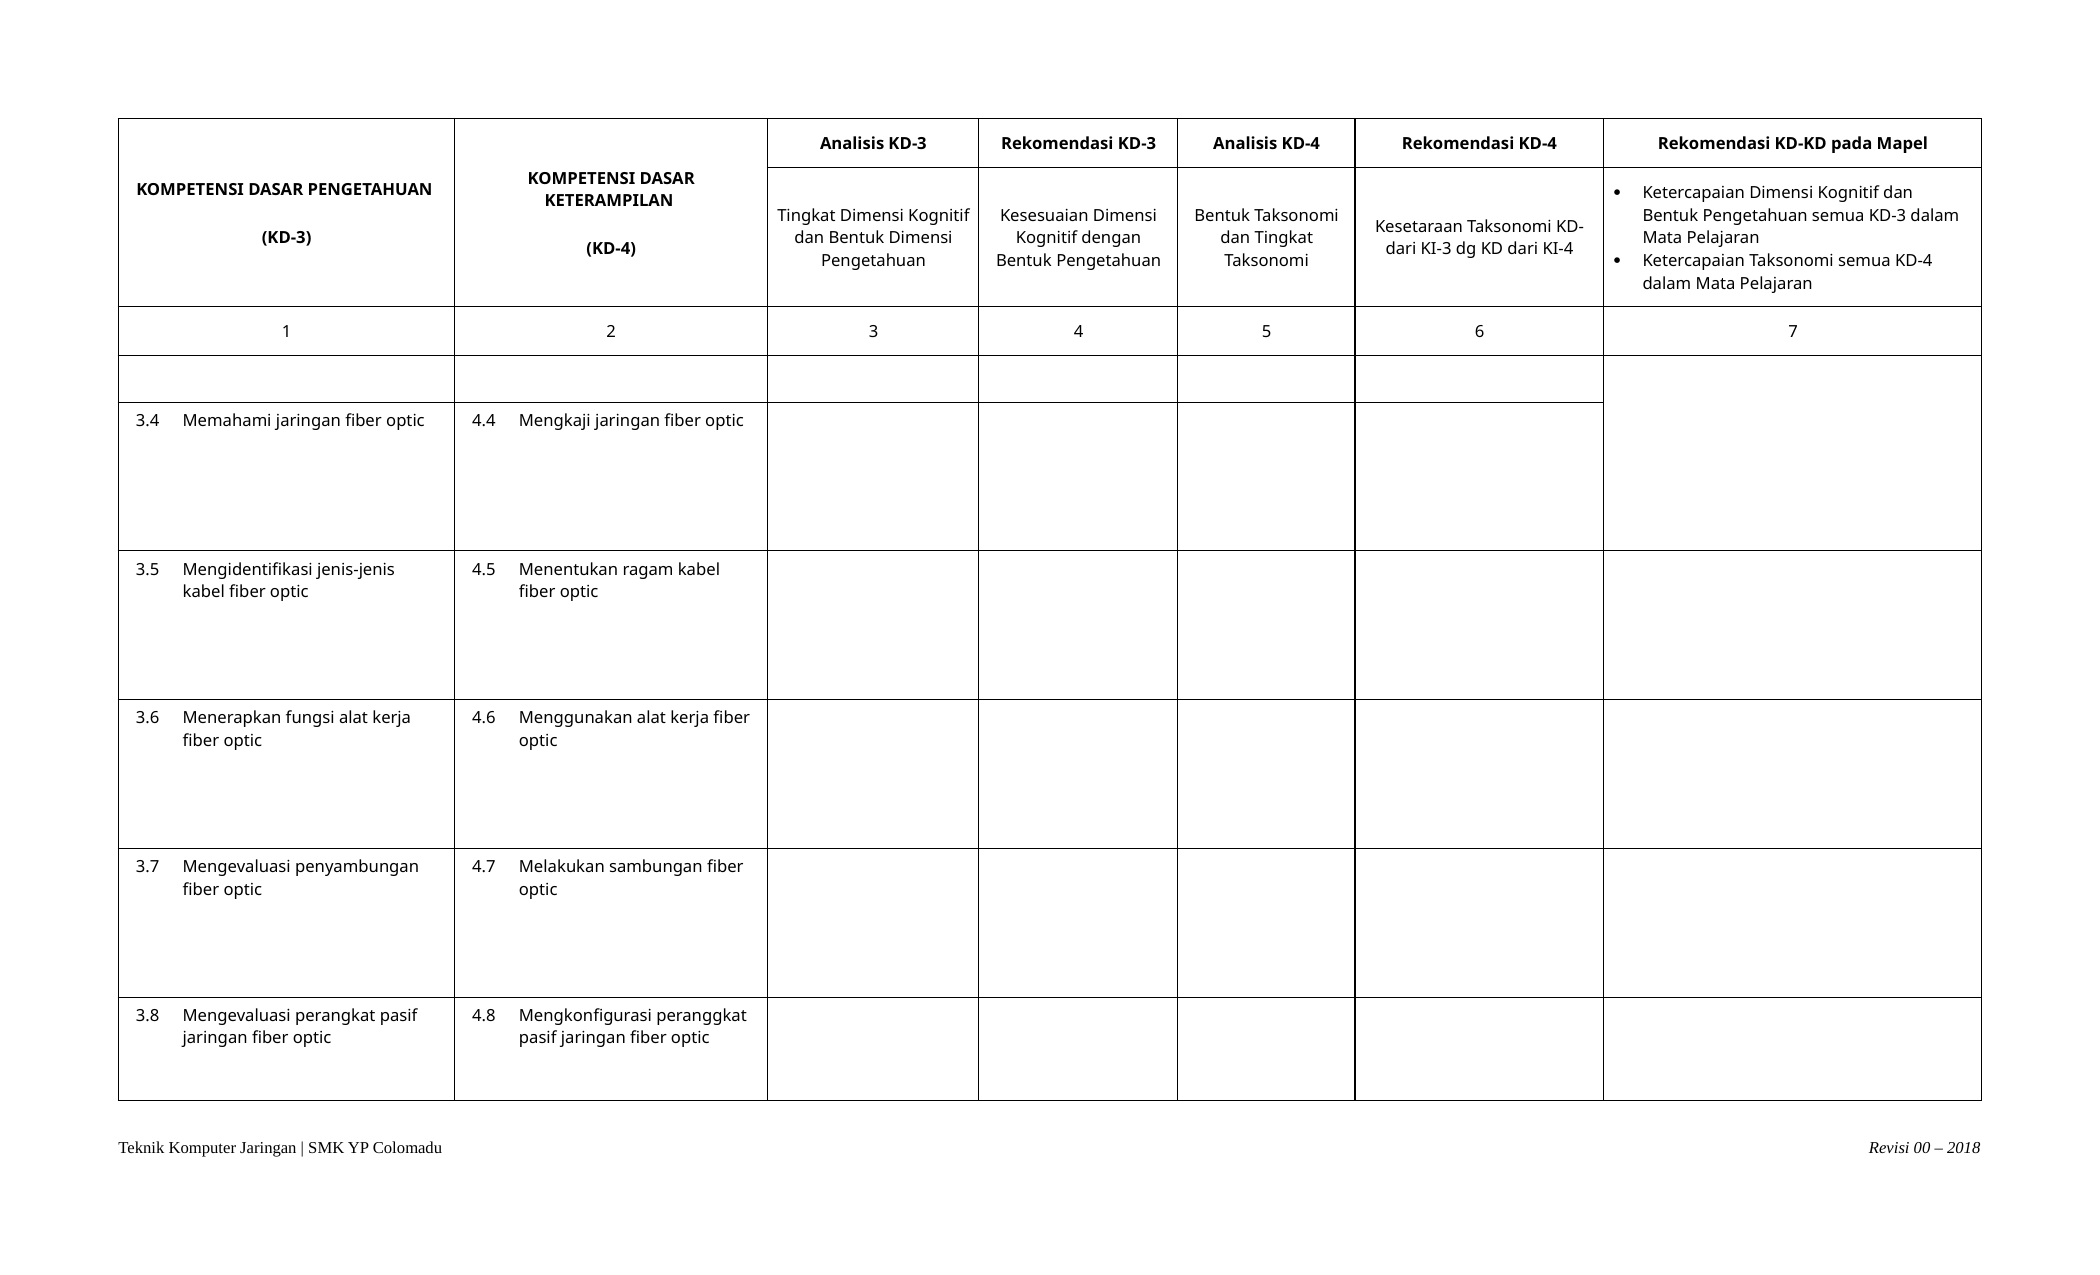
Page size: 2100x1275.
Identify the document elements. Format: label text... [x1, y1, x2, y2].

table_cell 5 [1178, 307, 1354, 355]
table_header [991, 998, 1166, 1032]
table_cell [768, 356, 978, 402]
table_cell [979, 849, 1177, 997]
table_header [991, 849, 1166, 883]
table_header [1367, 849, 1592, 883]
table_header 4.7 [466, 849, 513, 906]
table_header Mengkaji jaringan fiber optic [513, 403, 756, 437]
table_cell [768, 998, 978, 1100]
table_header 3.8 [130, 998, 177, 1054]
table_header [991, 551, 1166, 586]
table_header Memahami jaringan fiber optic [177, 403, 443, 437]
table_header [779, 998, 967, 1032]
table_cell [768, 849, 978, 997]
table_cell 6 [1356, 307, 1603, 355]
table_header [1189, 849, 1344, 883]
table_cell [119, 700, 454, 848]
table_header 4.8 [466, 998, 513, 1054]
table_cell [119, 998, 454, 1100]
table_header Mengevaluasi perangkat pasif jaringan fiber optic [177, 998, 443, 1054]
table_cell 7 [1604, 307, 1981, 355]
table_header 4.6 [466, 700, 513, 757]
table_cell [455, 700, 767, 848]
table_header [1189, 700, 1344, 734]
table_header [991, 700, 1166, 734]
table_cell 2 [455, 307, 767, 355]
table_cell [455, 849, 767, 997]
table_cell [455, 551, 767, 699]
table_header 4.5 [466, 551, 513, 608]
table_header 3.4 [130, 403, 177, 437]
table_header Analisis KD-3 [768, 119, 978, 167]
table_cell [768, 551, 978, 699]
table_header 3.7 [130, 849, 177, 906]
table_cell [119, 356, 454, 402]
table_header 4.4 [466, 403, 513, 437]
table_header Rekomendasi KD-3 [979, 119, 1177, 167]
table_header [1189, 551, 1344, 586]
table_header 3.6 [130, 700, 177, 757]
table_header [779, 700, 967, 734]
table_cell [1178, 998, 1354, 1100]
table_header [779, 849, 967, 883]
table_cell [1356, 403, 1603, 550]
table_header [1367, 403, 1592, 437]
table_header Mengkonfigurasi peranggkat pasif jaringan fiber optic [513, 998, 756, 1054]
table_cell [119, 551, 454, 699]
table_cell Tingkat Dimensi Kognitif dan Bentuk Dimensi Pengetahuan [768, 168, 978, 306]
table_cell [1178, 356, 1354, 402]
table_cell [119, 403, 454, 550]
table_header [779, 551, 967, 586]
table_header 3.5 [130, 551, 177, 608]
table_cell [1178, 403, 1354, 550]
table_cell [1604, 551, 1981, 699]
table_cell [768, 403, 978, 550]
table_cell Kesesuaian Dimensi Kognitif dengan Bentuk Pengetahuan [979, 168, 1177, 306]
table_cell [979, 551, 1177, 699]
table_header [779, 403, 967, 437]
table_header KOMPETENSI DASAR PENGETAHUAN (KD-3) [119, 119, 454, 306]
table_cell [1604, 700, 1981, 848]
table_header Mengidentifikasi jenis-jenis kabel fiber optic [177, 551, 443, 608]
table_cell [1356, 700, 1603, 848]
table_cell [1178, 849, 1354, 997]
table_header [1367, 998, 1592, 1032]
table_cell [1604, 998, 1981, 1100]
table_cell [979, 700, 1177, 848]
table_header Menentukan ragam kabel fiber optic [513, 551, 756, 608]
table_header Analisis KD-4 [1178, 119, 1354, 167]
table_cell [1178, 700, 1354, 848]
table_header [1189, 998, 1344, 1032]
table_header KOMPETENSI DASAR KETERAMPILAN (KD-4) [455, 119, 767, 306]
table_cell [1356, 998, 1603, 1100]
table_cell [455, 356, 767, 402]
table_header [1367, 700, 1592, 734]
table_cell 4 [979, 307, 1177, 355]
table_header Rekomendasi KD-KD pada Mapel [1604, 119, 1981, 167]
table_header [1189, 403, 1344, 437]
table_cell [1178, 551, 1354, 699]
table_header Menggunakan alat kerja fiber optic [513, 700, 756, 757]
table_header [991, 403, 1166, 437]
table_cell 3 [768, 307, 978, 355]
table_cell [455, 998, 767, 1100]
table_header Menerapkan fungsi alat kerja fiber optic [177, 700, 443, 757]
table_cell 1 [119, 307, 454, 355]
table_cell [1356, 551, 1603, 699]
table_cell [1356, 849, 1603, 997]
table_cell [979, 356, 1177, 402]
table_header Rekomendasi KD-4 [1356, 119, 1603, 167]
table_cell Bentuk Taksonomi dan Tingkat Taksonomi [1178, 168, 1354, 306]
table_cell Kesetaraan Taksonomi KD-dari KI-3 dg KD dari KI-4 [1356, 168, 1603, 306]
table_cell [119, 849, 454, 997]
table_header Mengevaluasi penyambungan fiber optic [177, 849, 443, 906]
table_header [1367, 551, 1592, 586]
table_cell [1356, 356, 1603, 402]
table_cell [768, 700, 978, 848]
table_cell [1604, 356, 1981, 550]
table_cell [1604, 849, 1981, 997]
table_cell [455, 403, 767, 550]
table_cell [979, 403, 1177, 550]
table_cell Ketercapaian Dimensi Kognitif dan Bentuk Pengetahuan semua KD-3 dalam Mata Pelajaran Ketercapaian Taksonomi semua KD-4 dalam Mata Pelajaran [1604, 168, 1981, 306]
table_header Melakukan sambungan fiber optic [513, 849, 756, 906]
table_cell [979, 998, 1177, 1100]
